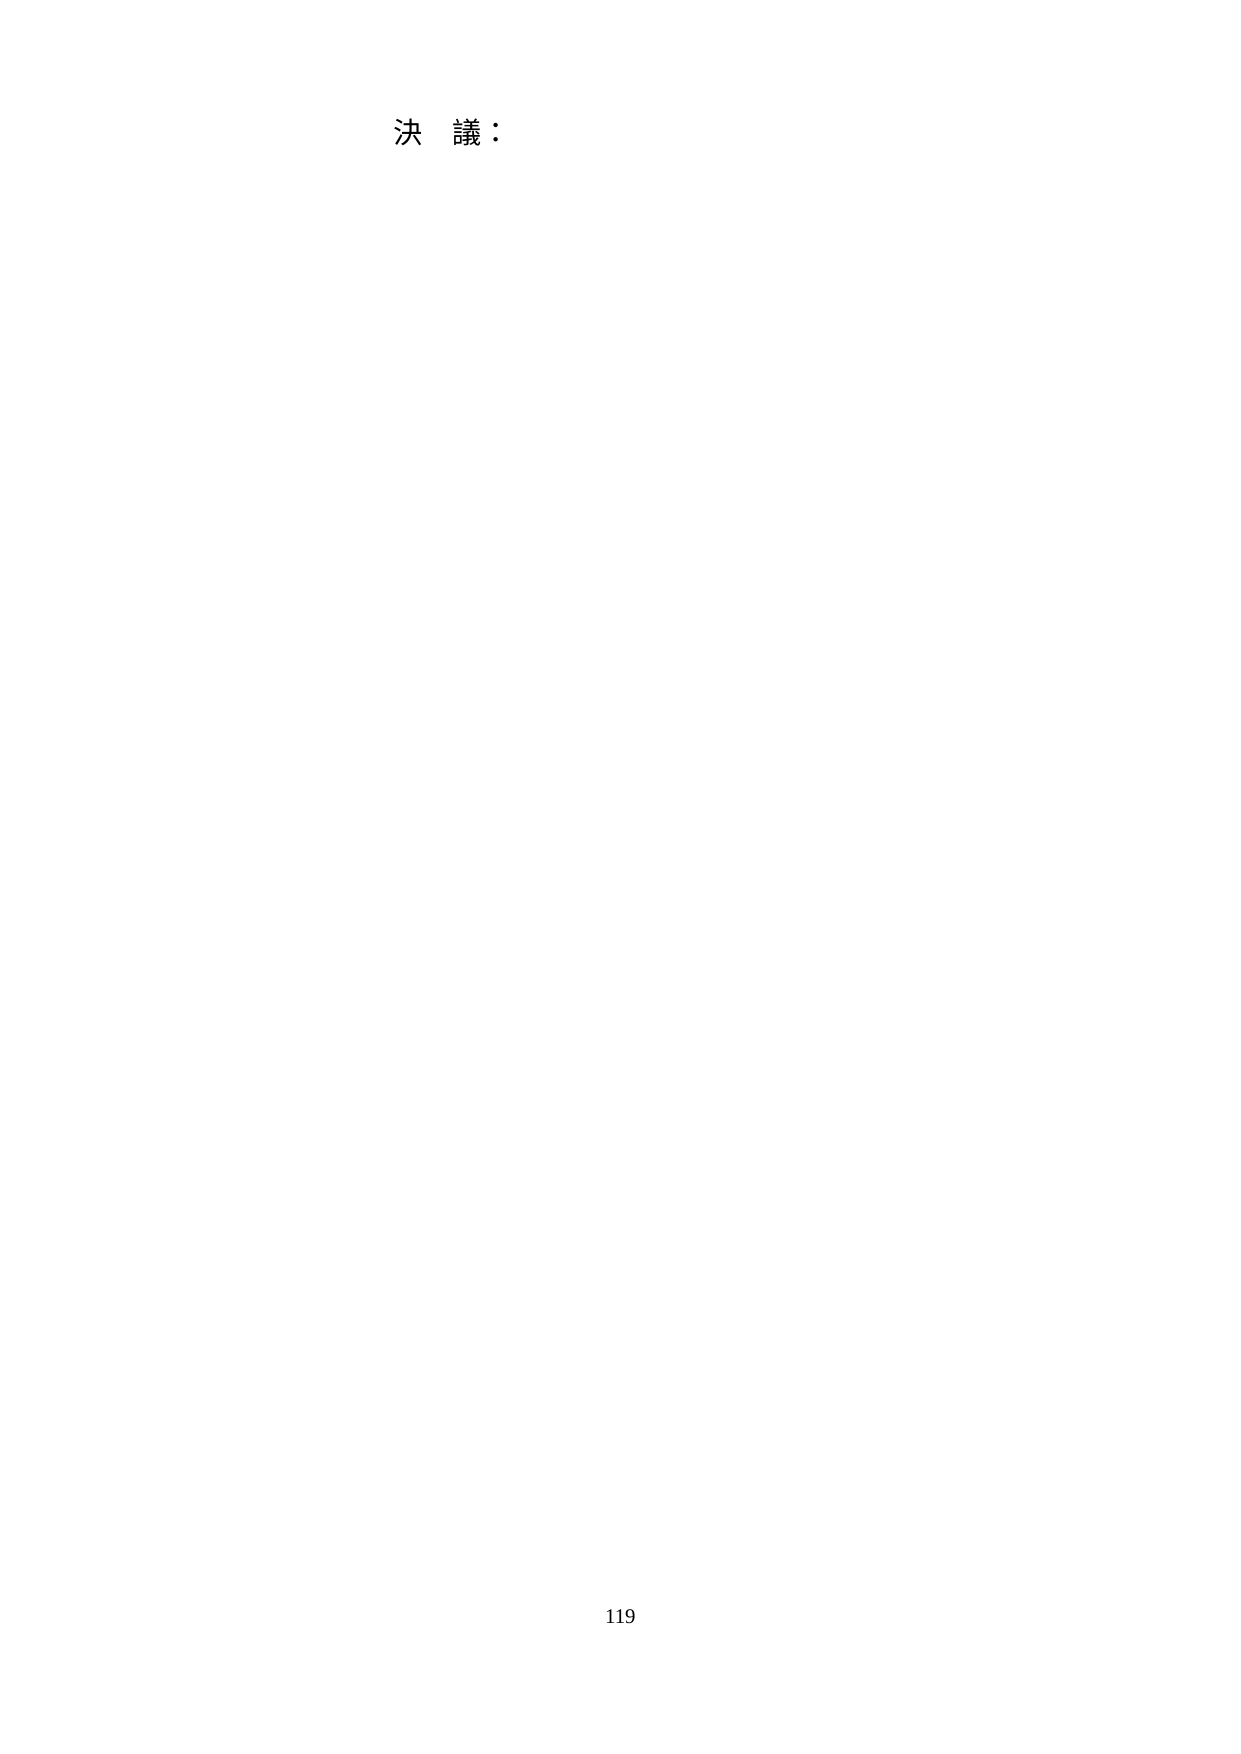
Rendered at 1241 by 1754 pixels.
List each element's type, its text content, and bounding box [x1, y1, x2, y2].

text 決 議： [394, 89, 1053, 152]
